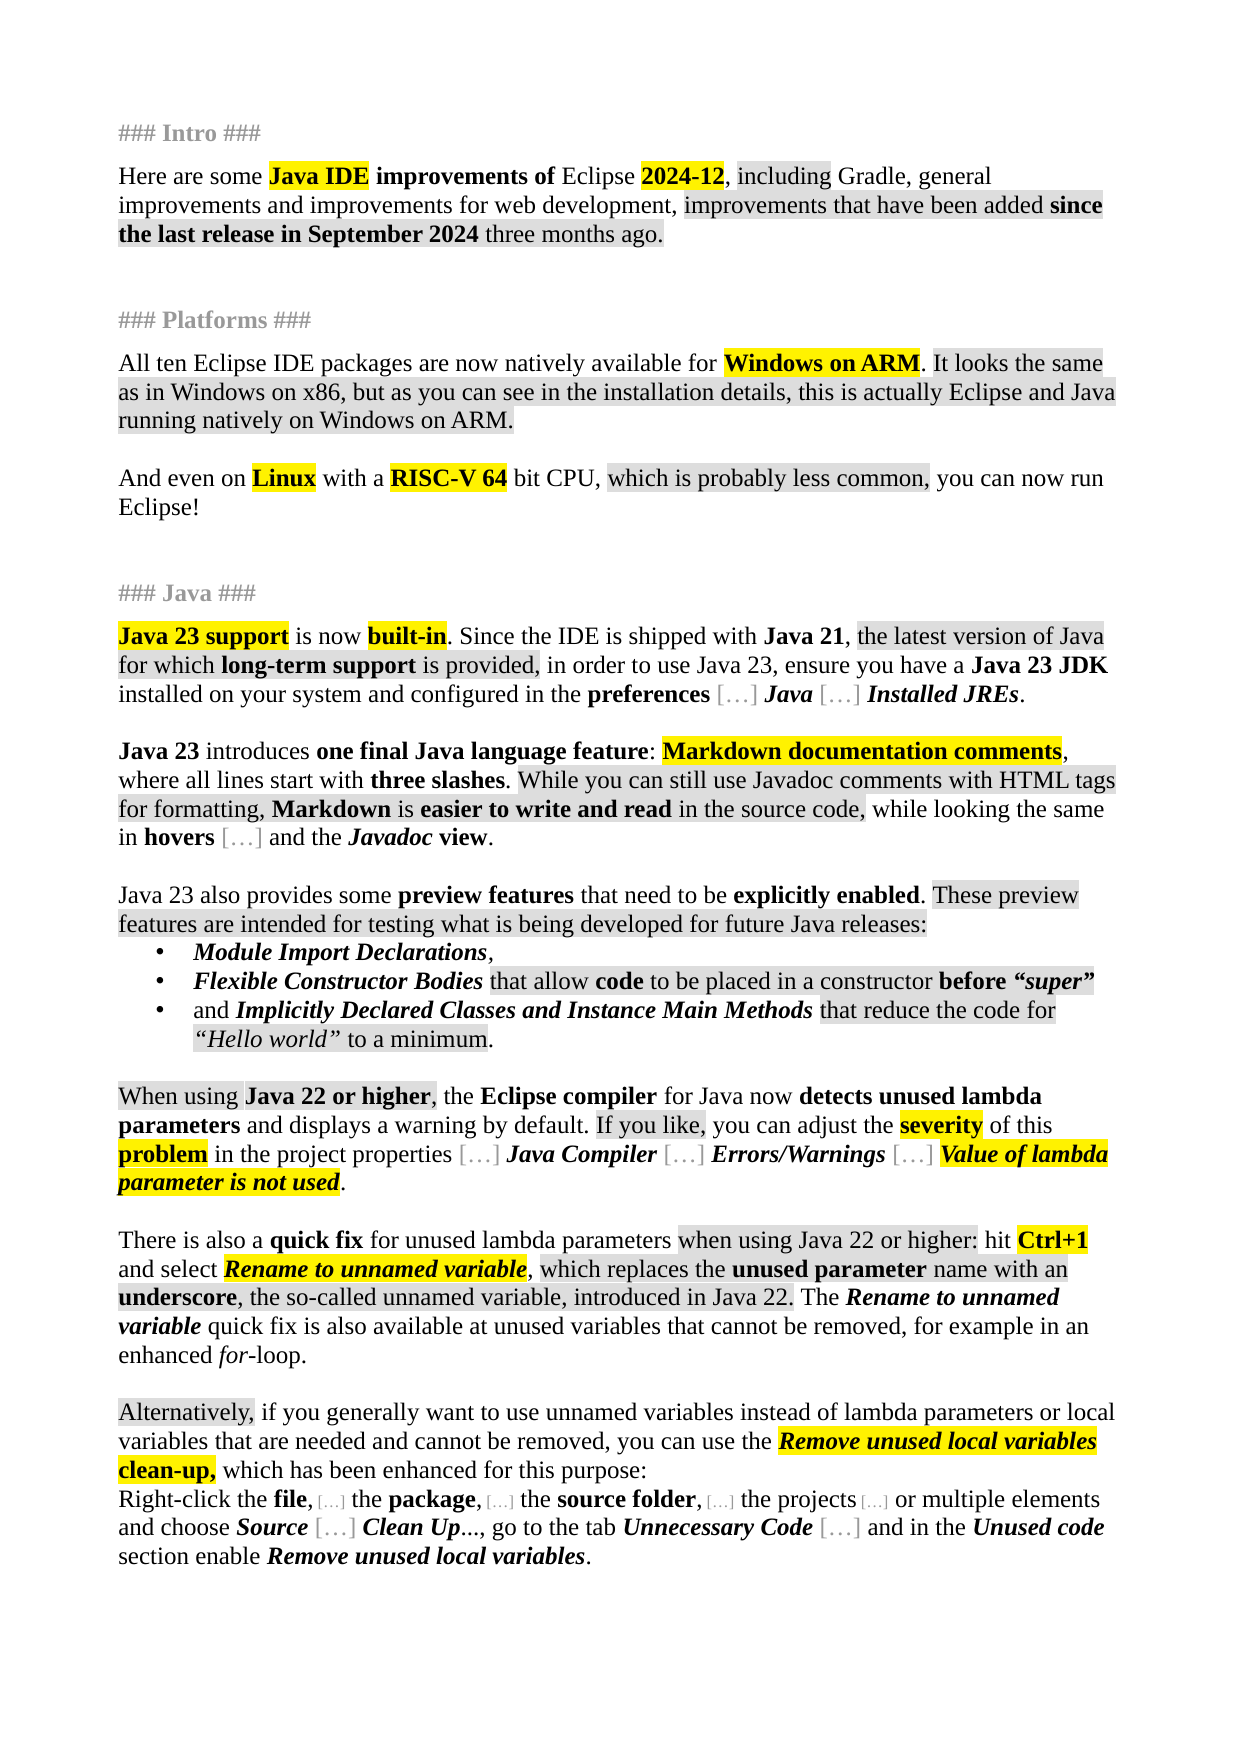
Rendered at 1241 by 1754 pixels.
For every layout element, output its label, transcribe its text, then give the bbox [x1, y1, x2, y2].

text ### Platforms ### [118, 305, 1122, 334]
text Java 23 also provides some preview features that need to be explicitly enabled. These preview features are intended for testing what is being developed for future Java releases: [118, 880, 1122, 937]
text All ten Eclipse IDE packages are now natively available for Windows on ARM. It looks the same as in Windows on x86, but as you can see in the installation details, this is actually Eclipse and Java running natively on Windows on ARM. [118, 348, 1122, 434]
text Alternatively, if you generally want to use unnamed variables instead of lambda parameters or local variables that are needed and cannot be removed, you can use the Remove unused local variables clean-up, which has been enhanced for this purpose: [118, 1397, 1122, 1484]
text There is also a quick fix for unused lambda parameters when using Java 22 or higher: hit Ctrl+1 and select Rename to unnamed variable, which replaces the unused parameter name with an underscore, the so-called unnamed variable, introduced in Java 22. The Rename to unnamed variable quick fix is also available at unused variables that cannot be removed, for example in an enhanced for-loop. [118, 1225, 1122, 1369]
text Java 23 support is now built-in. Since the IDE is shipped with Java 21, the latest version of Java for which long-term support is provided, in order to use Java 23, ensure you have a Java 23 JDK installed on your system and configured in the preferences […] Java […] Installed JREs. [118, 621, 1122, 707]
text Java 23 introduces one final Java language feature: Markdown documentation comments, where all lines start with three slashes. While you can still use Javadoc comments with HTML tags for formatting, Markdown is easier to write and read in the source code, while looking the same in hovers […] and the Javadoc view. [118, 736, 1122, 851]
list and Implicitly Declared Classes and Instance Main Methods that reduce the code for “Hello world” to a minimum. [156, 995, 1122, 1052]
text When using Java 22 or higher, the Eclipse compiler for Java now detects unused lambda parameters and displays a warning by default. If you like, you can adjust the severity of this problem in the project properties […] Java Compiler […] Errors/Warnings […] Value of lambda parameter is not used. [118, 1081, 1122, 1196]
list Flexible Constructor Bodies that allow code to be placed in a constructor before “super” [156, 966, 1122, 995]
text And even on Linux with a RISC-V 64 bit CPU, which is probably less common, you can now run Eclipse! [118, 463, 1122, 521]
list Module Import Declarations, [156, 937, 1122, 966]
text ### Intro ### [118, 118, 1122, 147]
text ### Java ### [118, 578, 1122, 607]
text Right-click the file, […] the package, […] the source folder, […] the projects […] or multiple elements and choose Source […] Clean Up..., go to the tab Unnecessary Code […] and in the Unused code section enable Remove unused local variables. [118, 1484, 1122, 1570]
text Here are some Java IDE improvements of Eclipse 2024-12, including Gradle, general improvements and improvements for web development, improvements that have been added since the last release in September 2024 three months ago. [118, 161, 1122, 247]
